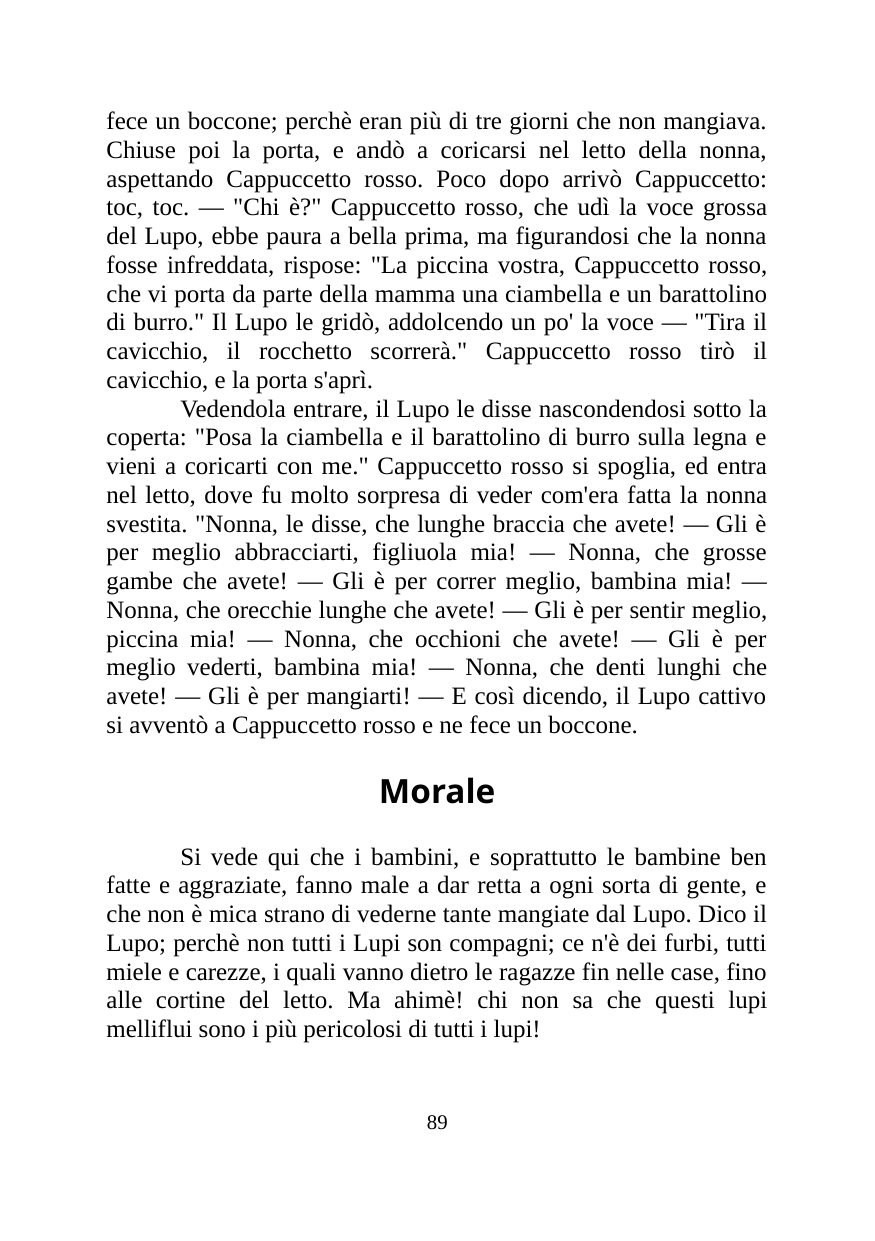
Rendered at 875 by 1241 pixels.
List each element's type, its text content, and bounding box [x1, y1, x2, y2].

text Vedendola entrare, il Lupo le disse nascondendosi sotto la coperta: "Posa la ciambella e il barattolino di burro sulla legna e vieni a coricarti con me." Cappuccetto rosso si spoglia, ed entra nel letto, dove fu molto sorpresa di veder com'era fatta la nonna svestita. "Nonna, le disse, che lunghe braccia che avete! — Gli è per meglio abbracciarti, figliuola mia! — Nonna, che grosse gambe che avete! — Gli è per correr meglio, bambina mia! — Nonna, che orecchie lunghe che avete! — Gli è per sentir meglio, piccina mia! — Nonna, che occhioni che avete! — Gli è per meglio vederti, bambina mia! — Nonna, che denti lunghi che avete! — Gli è per mangiarti! — E così dicendo, il Lupo cattivo si avventò a Cappuccetto rosso e ne fece un boccone. [106, 394, 768, 739]
text fece un boccone; perchè eran più di tre giorni che non mangiava. Chiuse poi la porta, e andò a coricarsi nel letto della nonna, aspettando Cappuccetto rosso. Poco dopo arrivò Cappuccetto: toc, toc. — "Chi è?" Cappuccetto rosso, che udì la voce grossa del Lupo, ebbe paura a bella prima, ma figurandosi che la nonna fosse infreddata, rispose: "La piccina vostra, Cappuccetto rosso, che vi porta da parte della mamma una ciambella e un barattolino di burro." Il Lupo le gridò, addolcendo un po' la voce — "Tira il cavicchio, il rocchetto scorrerà." Cappuccetto rosso tirò il cavicchio, e la porta s'aprì. [106, 106, 768, 394]
text Si vede qui che i bambini, e soprattutto le bambine ben fatte e aggraziate, fanno male a dar retta a ogni sorta di gente, e che non è mica strano di vederne tante mangiate dal Lupo. Dico il Lupo; perchè non tutti i Lupi son compagni; ce n'è dei furbi, tutti miele e carezze, i quali vanno dietro le ragazze fin nelle case, fino alle cortine del letto. Ma ahimè! chi non sa che questi lupi melliflui sono i più pericolosi di tutti i lupi! [106, 842, 768, 1043]
text Morale [106, 767, 768, 813]
